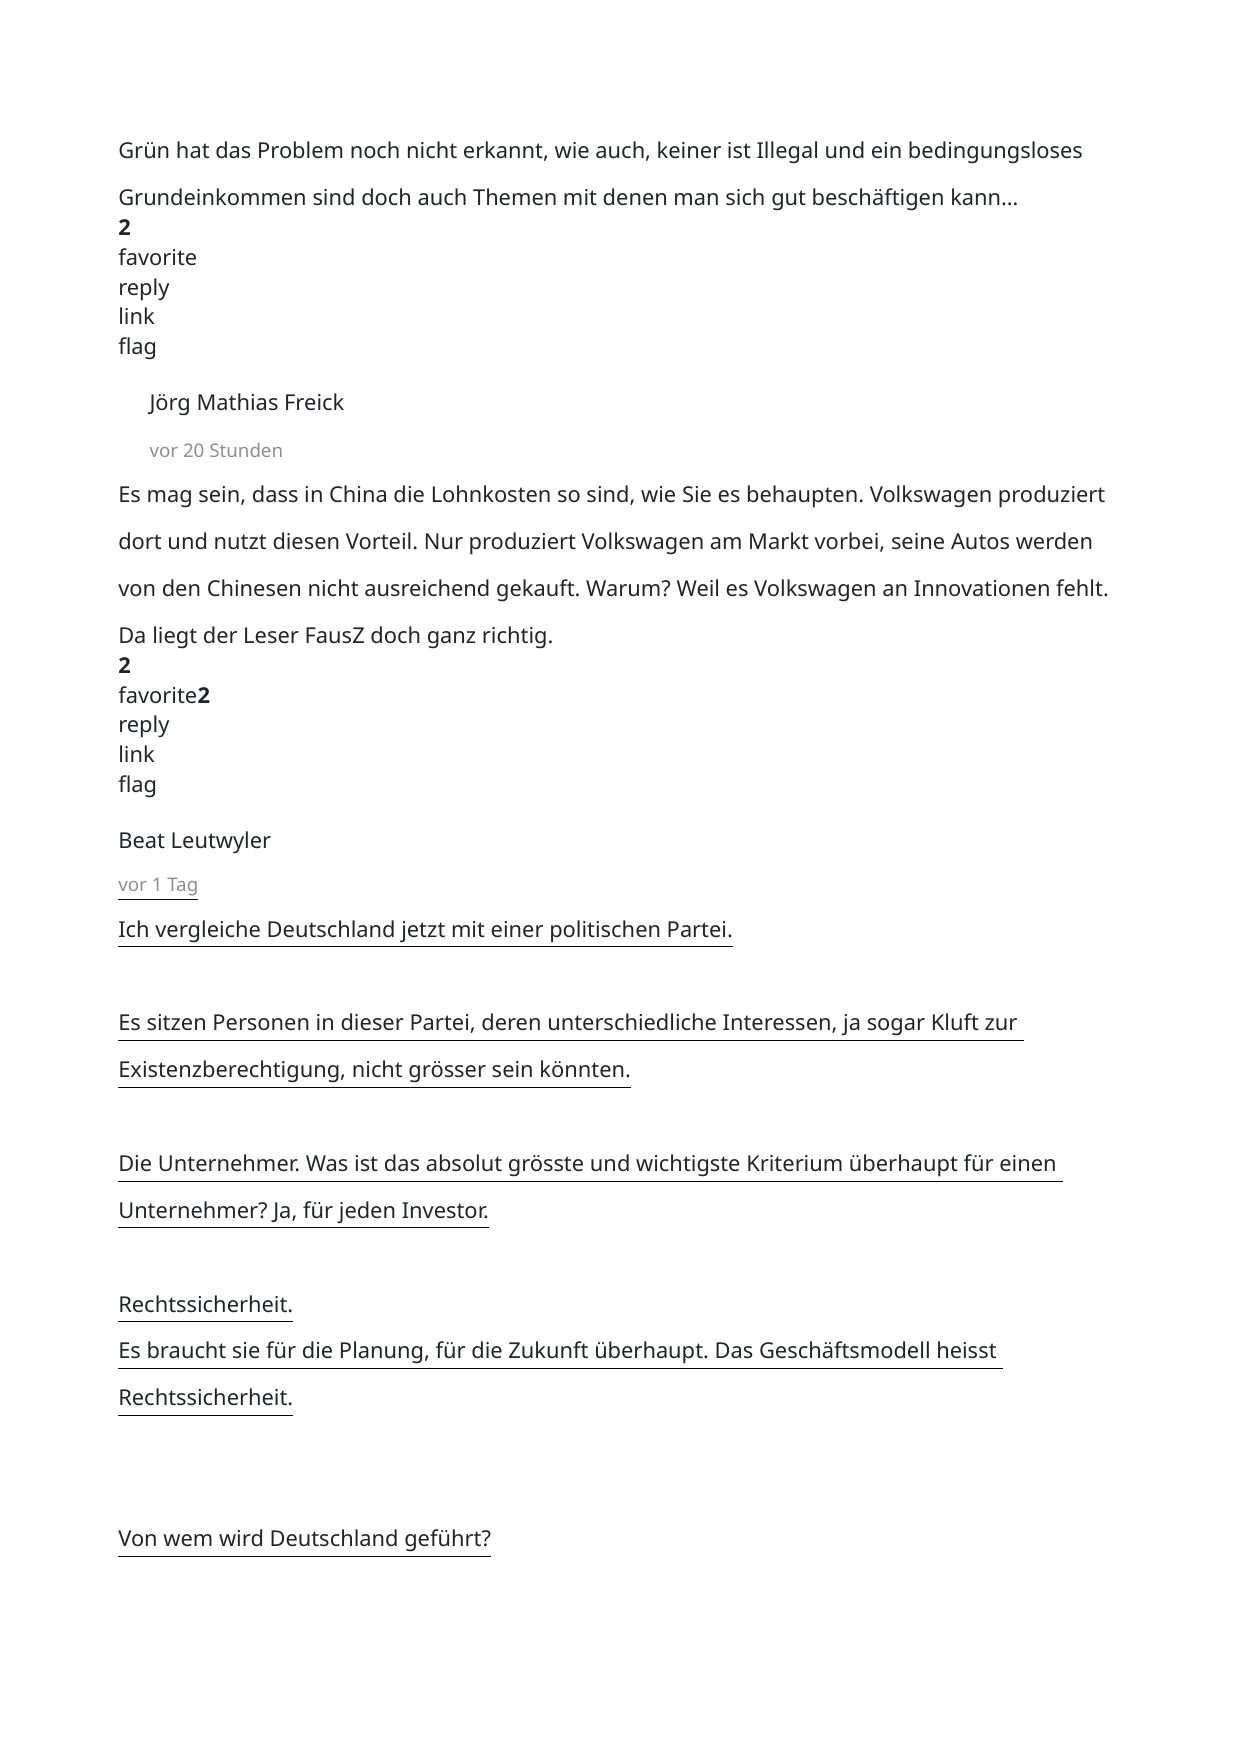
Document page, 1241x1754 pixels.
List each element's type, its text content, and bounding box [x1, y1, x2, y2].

text flag [118, 331, 1122, 361]
text flag [118, 769, 1122, 799]
text reply [118, 709, 1122, 739]
text Beat Leutwyler [118, 814, 1114, 855]
text reply [118, 271, 1122, 301]
text favorite2 [118, 680, 1122, 709]
text Jörg Mathias Freick [149, 376, 1114, 417]
text 2 [118, 650, 1122, 680]
text 2 [118, 212, 1122, 242]
text vor 1 Tag [118, 871, 1122, 900]
text Grün hat das Problem noch nicht erkannt, wie auch, keiner ist Illegal und ein bedingungsloses Grundeinkommen sind doch auch Themen mit denen man sich gut beschäftigen kann… [118, 118, 1122, 212]
text Es mag sein, dass in China die Lohnkosten so sind, wie Sie es behaupten. Volkswagen produziert dort und nutzt diesen Vorteil. Nur produziert Volkswagen am Markt vorbei, seine Autos werden von den Chinesen nicht ausreichend gekauft. Warum? Weil es Volkswagen an Innovationen fehlt. Da liegt der Leser FausZ doch ganz richtig. [118, 462, 1122, 650]
text Ich vergleiche Deutschland jetzt mit einer politischen Partei. Es sitzen Personen in dieser Partei, deren unterschiedliche Interessen, ja sogar Kluft zur Existenzberechtigung, nicht grösser sein könnten. Die Unternehmer. Was ist das absolut grösste und wichtigste Kriterium überhaupt für einen Unternehmer? Ja, für jeden Investor. Rechtssicherheit. Es braucht sie für die Planung, für die Zukunft überhaupt. Das Geschäftsmodell heisst Rechtssicherheit. Von wem wird Deutschland geführt? [118, 900, 1122, 1603]
text vor 20 Stunden [149, 433, 1122, 462]
text link [118, 739, 1122, 769]
text favorite [118, 242, 1122, 271]
text link [118, 301, 1122, 331]
